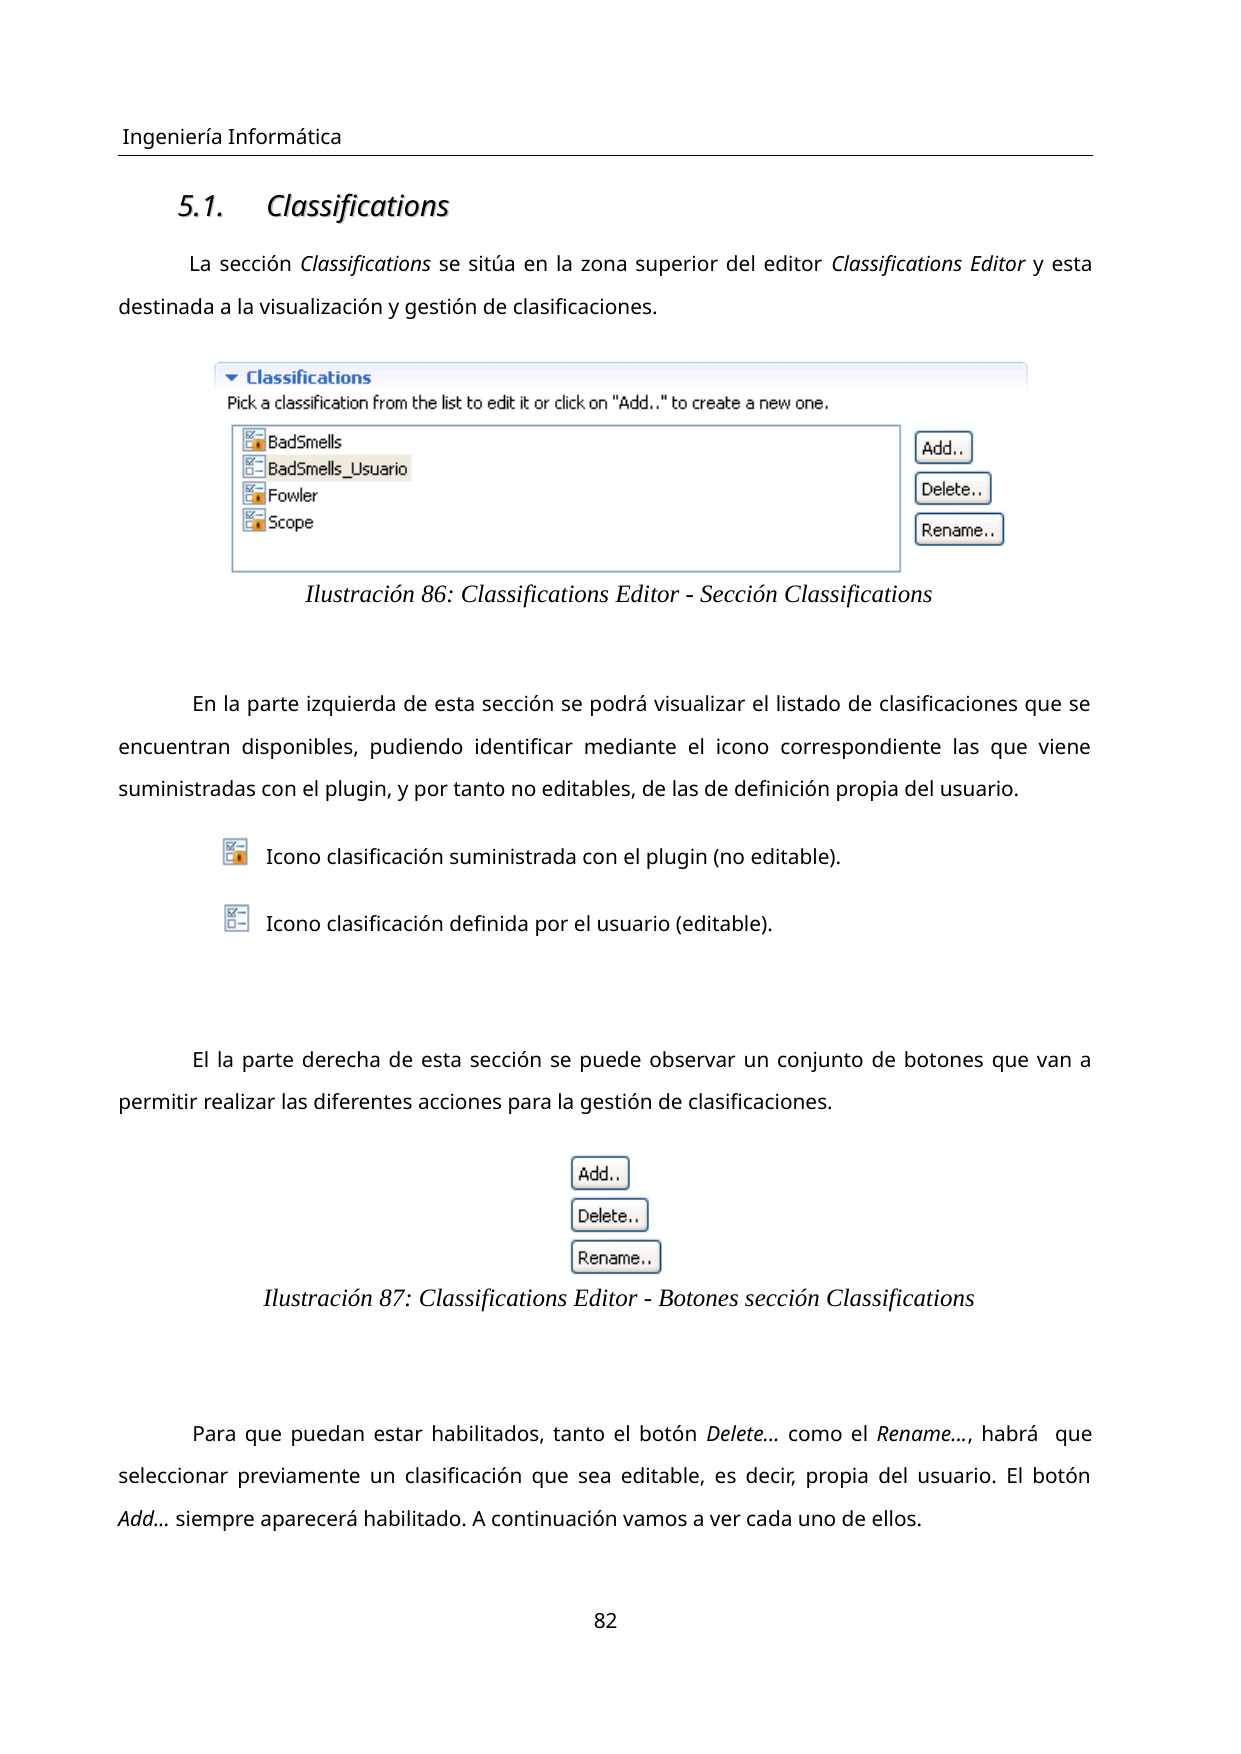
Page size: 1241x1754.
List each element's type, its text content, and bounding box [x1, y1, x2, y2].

text La sección Classifications se sitúa en la zona superior del editor Classifications Editor y esta destinada a la visualización y gestión de clasificaciones. [118, 249, 1093, 321]
text Ilustración 86: Classifications Editor - Sección Classifications [210, 579, 1030, 607]
text Icono clasificación definida por el usuario (editable). [118, 909, 1093, 938]
text Icono clasificación suministrada con el plugin (no editable). [118, 842, 1093, 870]
text En la parte izquierda de esta sección se podrá visualizar el listado de clasificaciones que se encuentran disponibles, pudiendo identificar mediante el icono correspondiente las que viene suministradas con el plugin, y por tanto no editables, de las de definición propia del usuario. [118, 689, 1093, 803]
picture [210, 360, 1031, 579]
text Para que puedan estar habilitados, tanto el botón Delete... como el Rename..., habrá que seleccionar previamente un clasificación que sea editable, es decir, propia del usuario. El botón Add... siempre aparecerá habilitado. A continuación vamos a ver cada uno de ellos. [118, 1419, 1093, 1533]
subtitle Classifications [177, 185, 1093, 224]
text Ilustración 87: Classifications Editor - Botones sección Classifications [248, 1155, 992, 1312]
text El la parte derecha de esta sección se puede observar un conjunto de botones que van a permitir realizar las diferentes acciones para la gestión de clasificaciones. [118, 1045, 1093, 1116]
